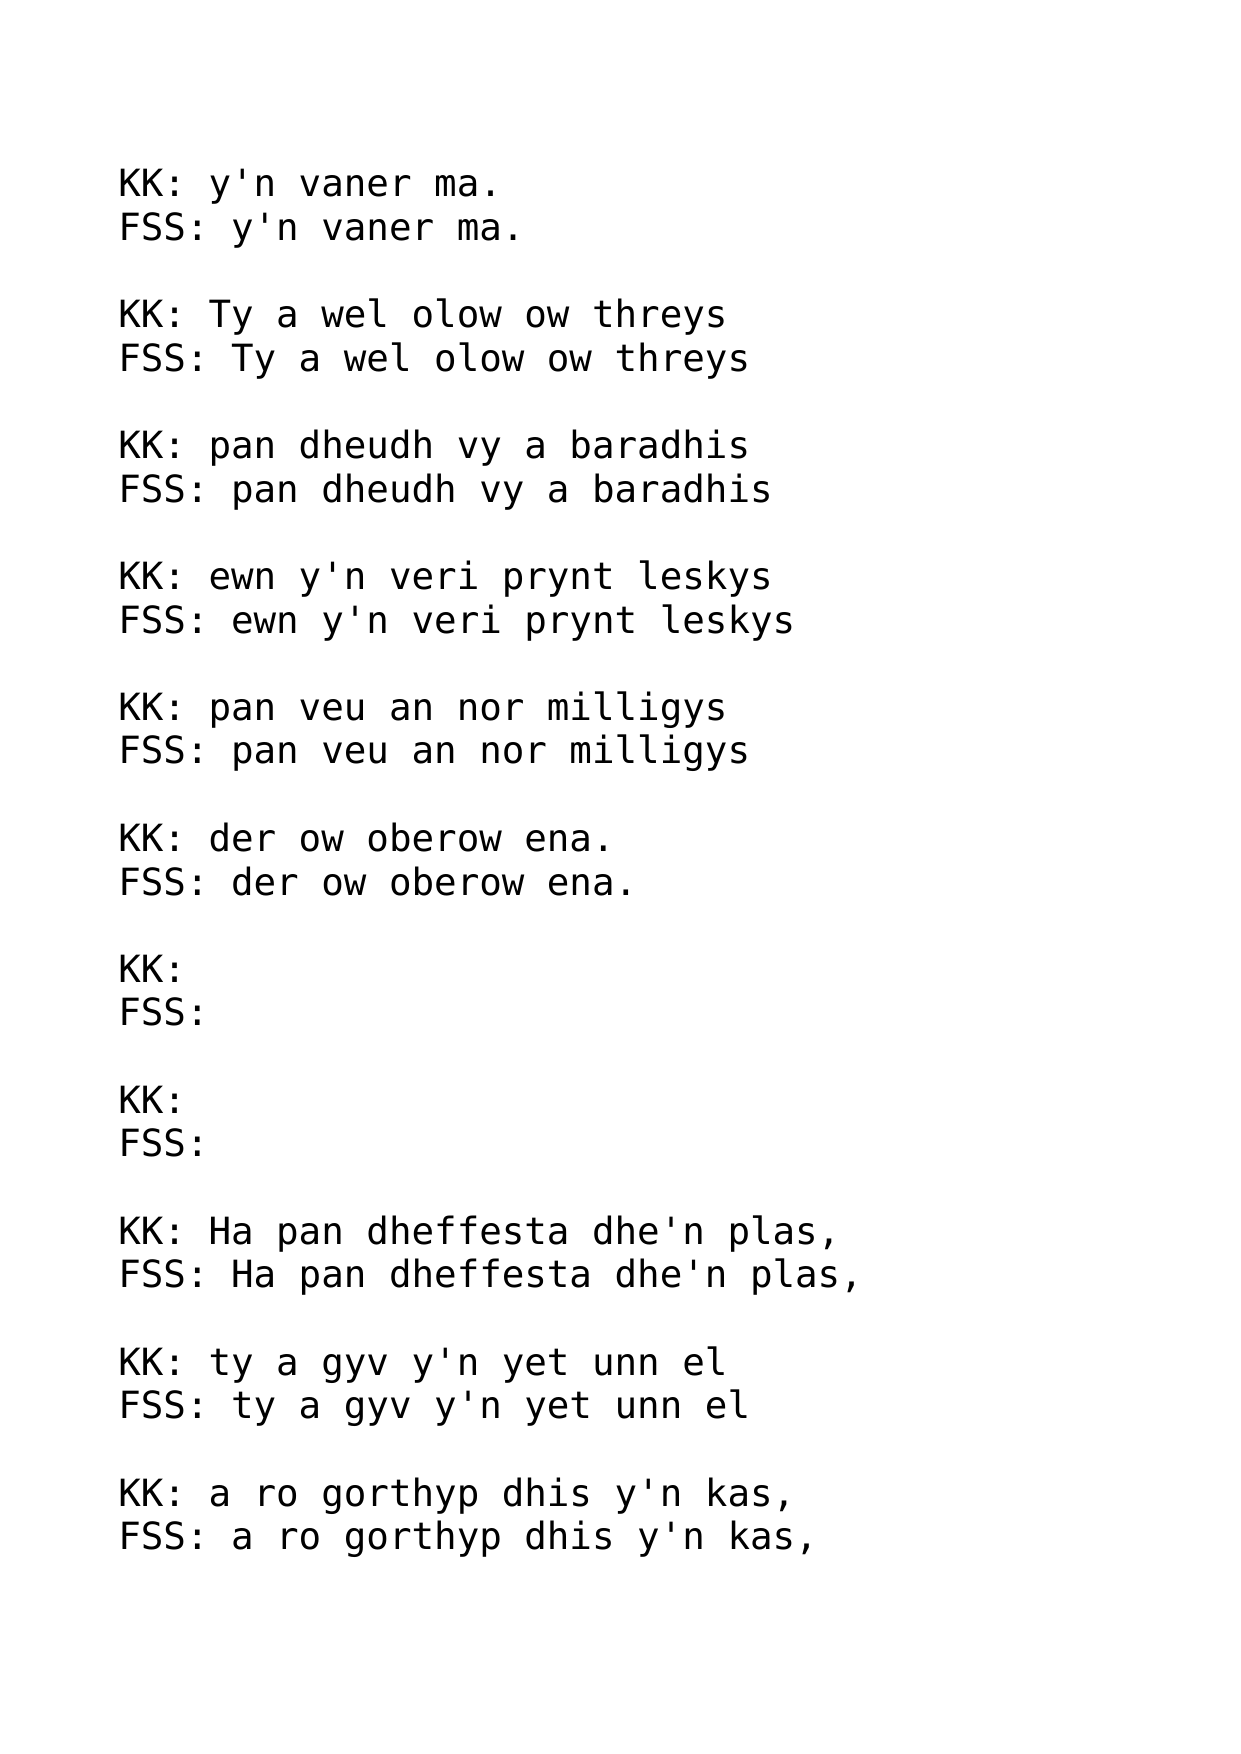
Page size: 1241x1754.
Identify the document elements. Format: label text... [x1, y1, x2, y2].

text FSS: ewn y'n veri prynt leskys [118, 598, 1122, 642]
text KK: y'n vaner ma. [118, 162, 1122, 205]
text FSS: ty a gyv y'n yet unn el [118, 1384, 1122, 1427]
text FSS: [118, 1122, 1122, 1166]
text FSS: Ha pan dheffesta dhe'n plas, [118, 1253, 1122, 1297]
text FSS: pan veu an nor milligys [118, 729, 1122, 773]
text KK: [118, 947, 1122, 991]
text KK: pan veu an nor milligys [118, 686, 1122, 729]
text KK: [118, 1078, 1122, 1122]
text KK: Ty a wel olow ow threys [118, 293, 1122, 336]
text KK: pan dheudh vy a baradhis [118, 424, 1122, 467]
text FSS: der ow oberow ena. [118, 860, 1122, 904]
text KK: ty a gyv y'n yet unn el [118, 1340, 1122, 1384]
text KK: Ha pan dheffesta dhe'n plas, [118, 1209, 1122, 1253]
text KK: der ow oberow ena. [118, 816, 1122, 860]
text FSS: [118, 991, 1122, 1035]
text FSS: a ro gorthyp dhis y'n kas, [118, 1515, 1122, 1558]
text KK: a ro gorthyp dhis y'n kas, [118, 1471, 1122, 1515]
text FSS: pan dheudh vy a baradhis [118, 467, 1122, 511]
text FSS: y'n vaner ma. [118, 205, 1122, 249]
text FSS: Ty a wel olow ow threys [118, 336, 1122, 380]
text KK: ewn y'n veri prynt leskys [118, 554, 1122, 598]
